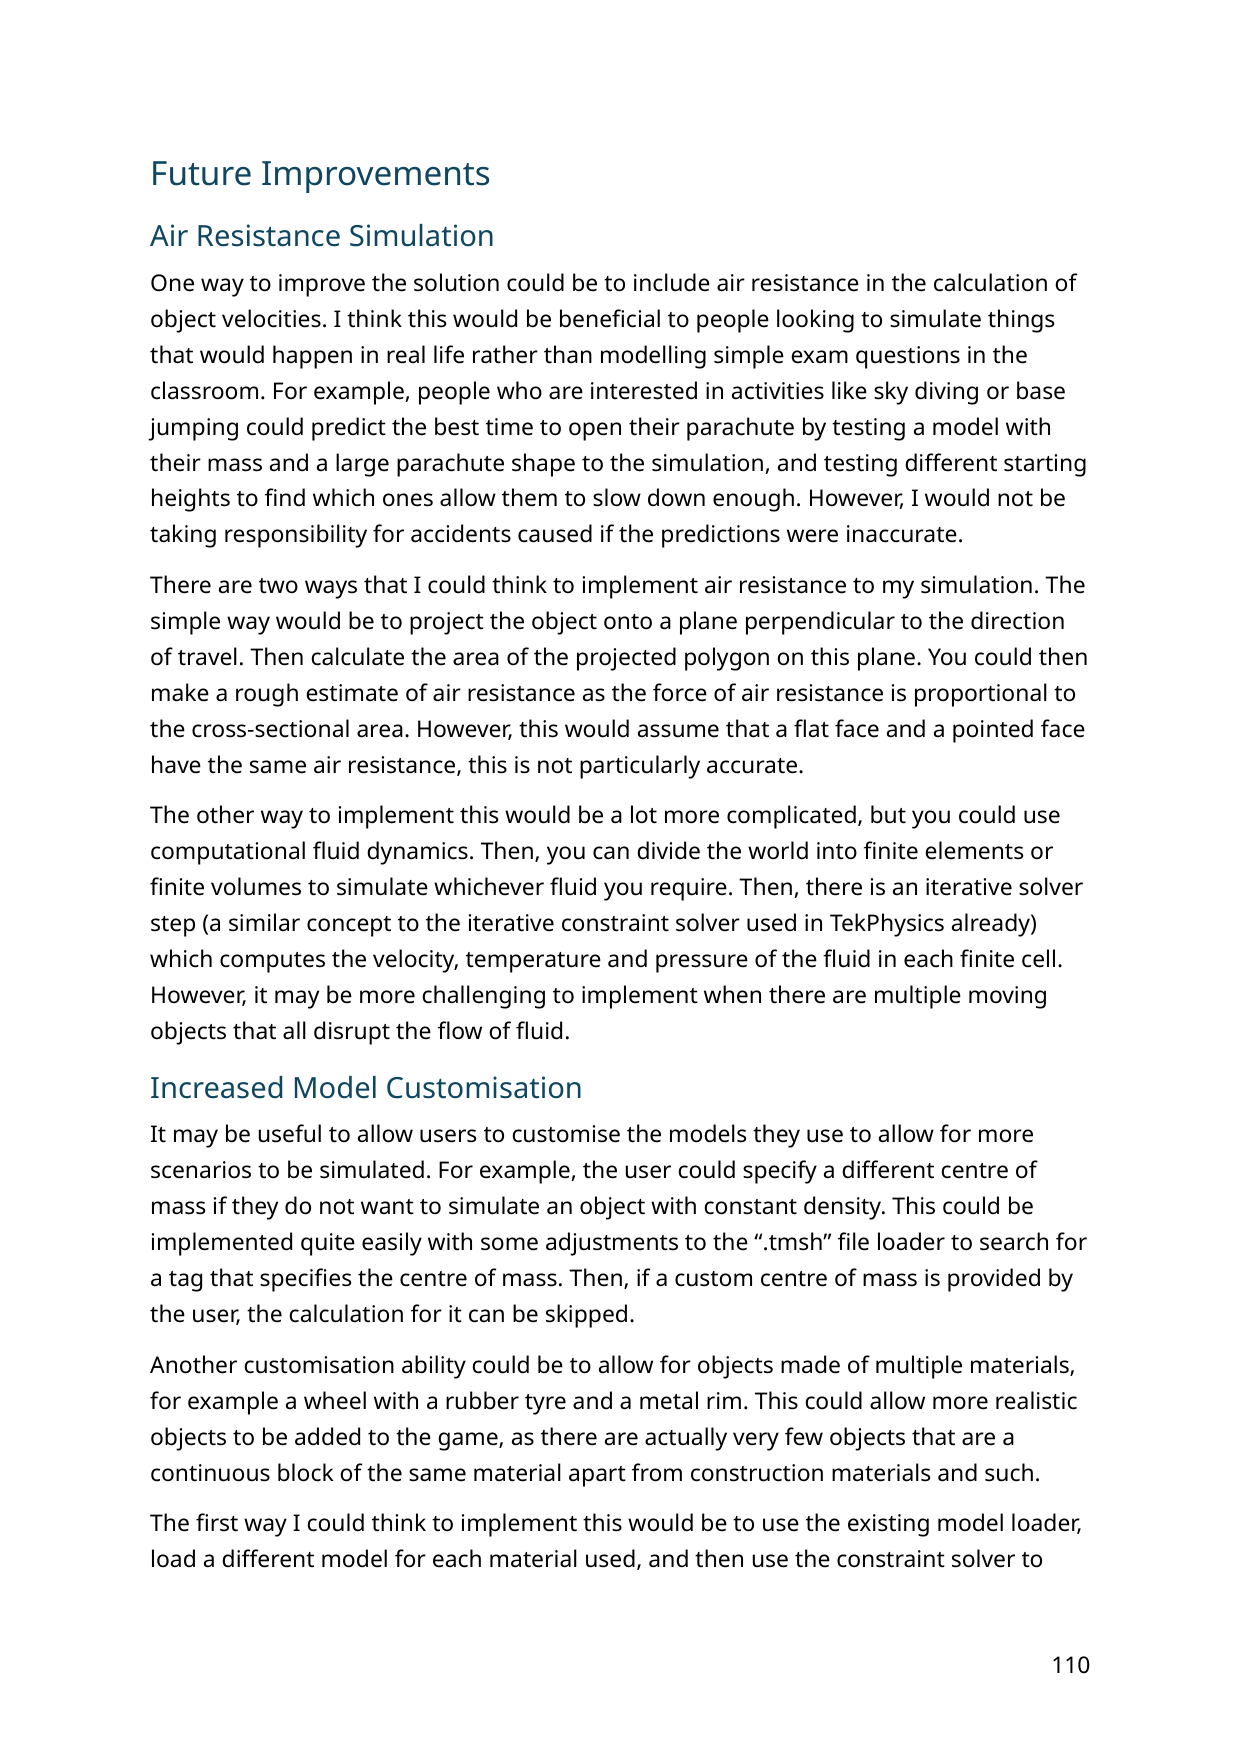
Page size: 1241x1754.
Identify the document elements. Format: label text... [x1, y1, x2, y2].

text It may be useful to allow users to customise the models they use to allow for more scenarios to be simulated. For example, the user could specify a different centre of mass if they do not want to simulate an object with constant density. This could be implemented quite easily with some adjustments to the “.tmsh” file loader to search for a tag that specifies the centre of mass. Then, if a custom centre of mass is provided by the user, the calculation for it can be skipped. [150, 1118, 1090, 1329]
text The other way to implement this would be a lot more complicated, but you could use computational fluid dynamics. Then, you can divide the world into finite elements or finite volumes to simulate whichever fluid you require. Then, there is an iterative solver step (a similar concept to the iterative constraint solver used in TekPhysics already) which computes the velocity, temperature and pressure of the fluid in each finite cell. However, it may be more challenging to implement when there are multiple moving objects that all disrupt the flow of fluid. [150, 799, 1090, 1046]
text Another customisation ability could be to allow for objects made of multiple materials, for example a wheel with a rubber tyre and a metal rim. This could allow more realistic objects to be added to the game, as there are actually very few objects that are a continuous block of the same material apart from construction materials and such. [150, 1349, 1090, 1488]
text There are two ways that I could think to implement air resistance to my simulation. The simple way would be to project the object onto a plane perpendicular to the direction of travel. Then calculate the area of the projected polygon on this plane. You could then make a rough estimate of air resistance as the force of air resistance is proportional to the cross-sectional area. However, this would assume that a flat face and a pointed face have the same air resistance, this is not particularly accurate. [150, 569, 1090, 780]
text One way to improve the solution could be to include air resistance in the calculation of object velocities. I think this would be beneficial to people looking to simulate things that would happen in real life rather than modelling simple exam questions in the classroom. For example, people who are interested in activities like sky diving or base jumping could predict the best time to open their parachute by testing a model with their mass and a large parachute shape to the simulation, and testing different starting heights to find which ones allow them to slow down enough. However, I would not be taking responsibility for accidents caused if the predictions were inaccurate. [150, 267, 1090, 549]
subtitle Increased Model Customisation [150, 1067, 1090, 1107]
text The first way I could think to implement this would be to use the existing model loader, load a different model for each material used, and then use the constraint solver to [150, 1507, 1090, 1574]
subtitle Air Resistance Simulation [150, 216, 1090, 255]
subtitle Future Improvements [150, 150, 1090, 195]
